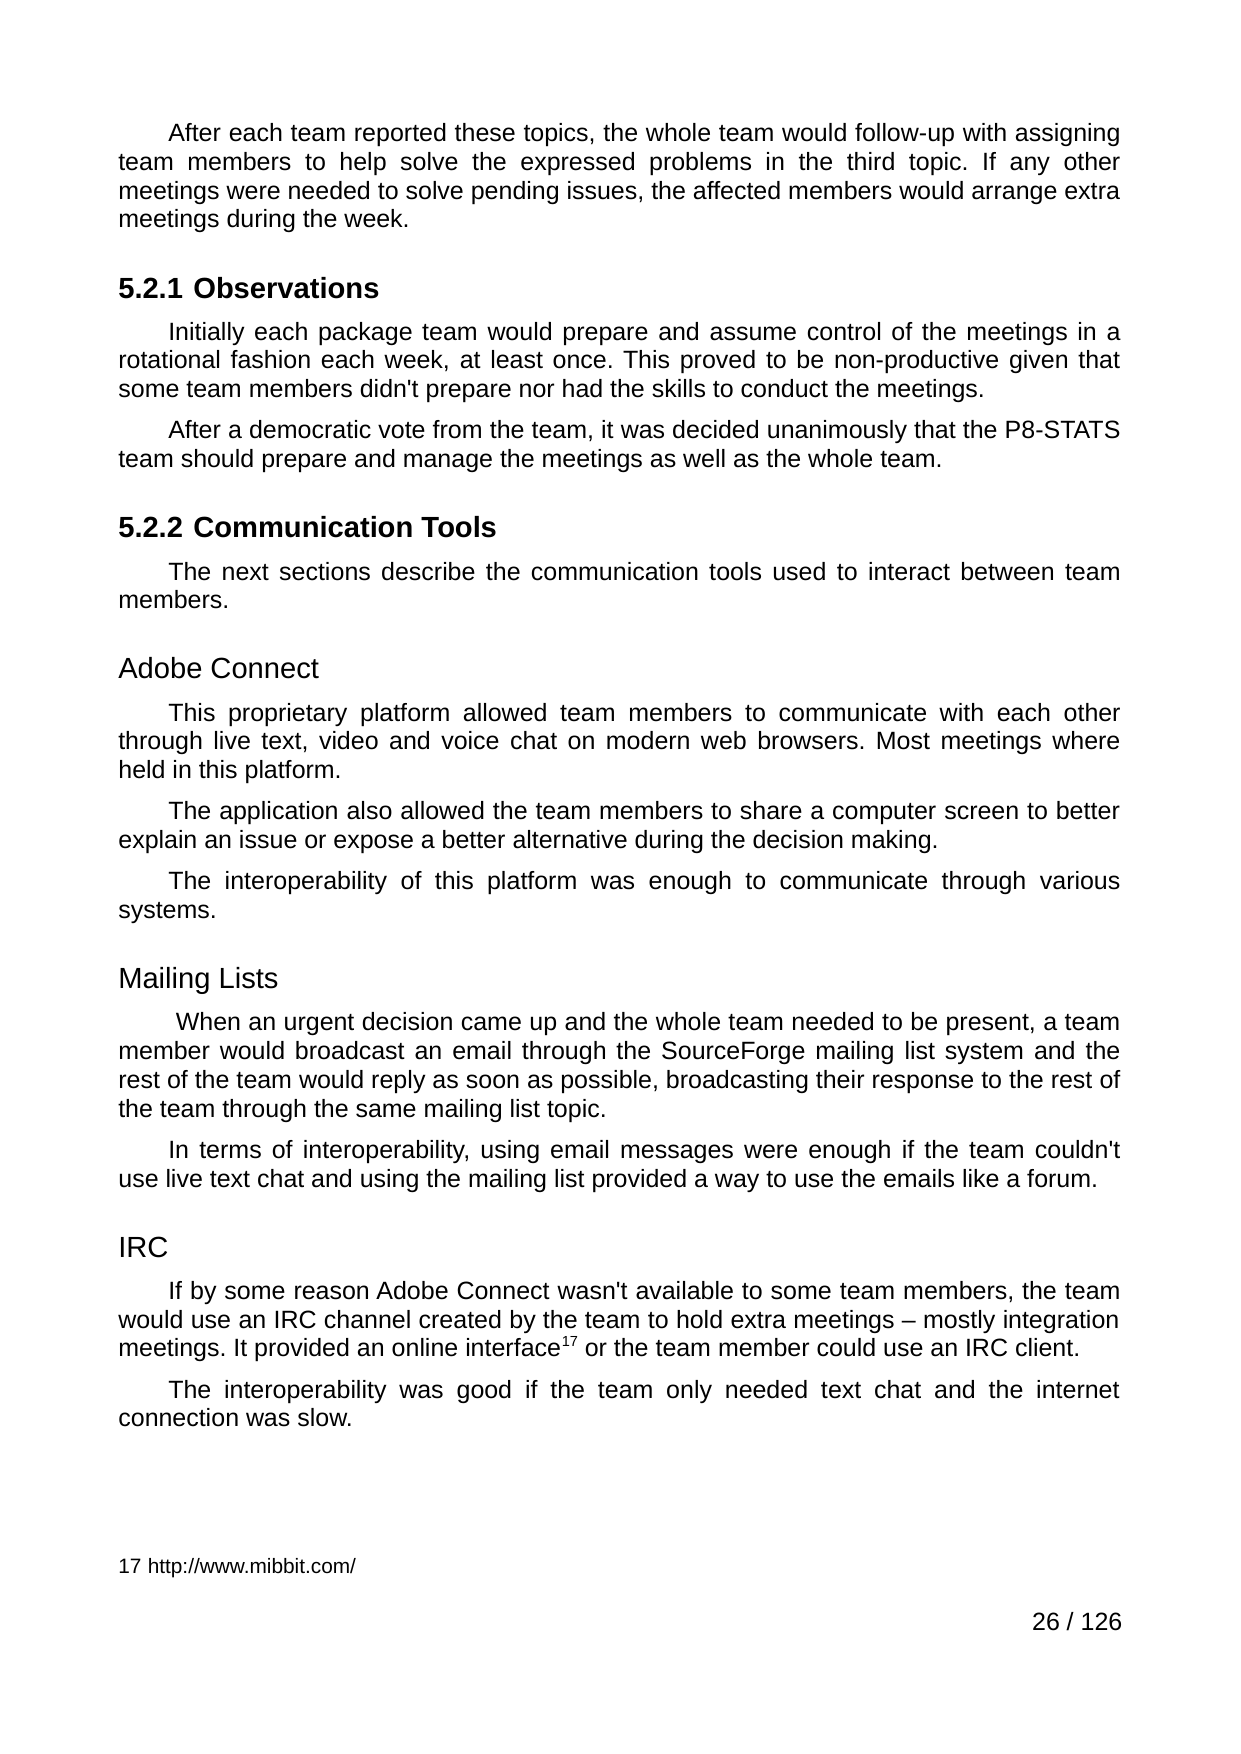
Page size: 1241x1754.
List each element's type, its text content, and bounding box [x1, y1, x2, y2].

subtitle IRC [118, 1230, 1122, 1263]
text Initially each package team would prepare and assume control of the meetings in a rotational fashion each week, at least once. This proved to be non-productive given that some team members didn't prepare nor had the skills to conduct the meetings. [118, 317, 1122, 403]
subtitle Mailing Lists [118, 961, 1122, 995]
text In terms of interoperability, using email messages were enough if the team couldn't use live text chat and using the mailing list provided a way to use the emails like a forum. [118, 1135, 1122, 1192]
text After a democratic vote from the team, it was decided unanimously that the P8-STATS team should prepare and manage the meetings as well as the whole team. [118, 415, 1122, 473]
subtitle Adobe Connect [118, 651, 1122, 685]
subtitle Observations [118, 271, 1122, 304]
text After each team reported these topics, the whole team would follow-up with assigning team members to help solve the expressed problems in the third topic. If any other meetings were needed to solve pending issues, the affected members would arrange extra meetings during the week. [118, 118, 1122, 233]
text The application also allowed the team members to share a computer screen to better explain an issue or expose a better alternative during the decision making. [118, 796, 1122, 854]
text The interoperability was good if the team only needed text chat and the internet connection was slow. [118, 1374, 1122, 1432]
text When an urgent decision came up and the whole team needed to be present, a team member would broadcast an email through the SourceForge mailing list system and the rest of the team would reply as soon as possible, broadcasting their response to the rest of the team through the same mailing list topic. [118, 1007, 1122, 1122]
text The next sections describe the communication tools used to interact between team members. [118, 556, 1122, 614]
text The interoperability of this platform was enough to communicate through various systems. [118, 866, 1122, 924]
subtitle Communication Tools [118, 510, 1122, 544]
text This proprietary platform allowed team members to communicate with each other through live text, video and voice chat on modern web browsers. Most meetings where held in this platform. [118, 697, 1122, 784]
text If by some reason Adobe Connect wasn't available to some team members, the team would use an IRC channel created by the team to hold extra meetings – mostly integration meetings. It provided an online interface or the team member could use an IRC client. [118, 1276, 1122, 1362]
text http://www.mibbit.com/ [118, 1554, 1122, 1578]
